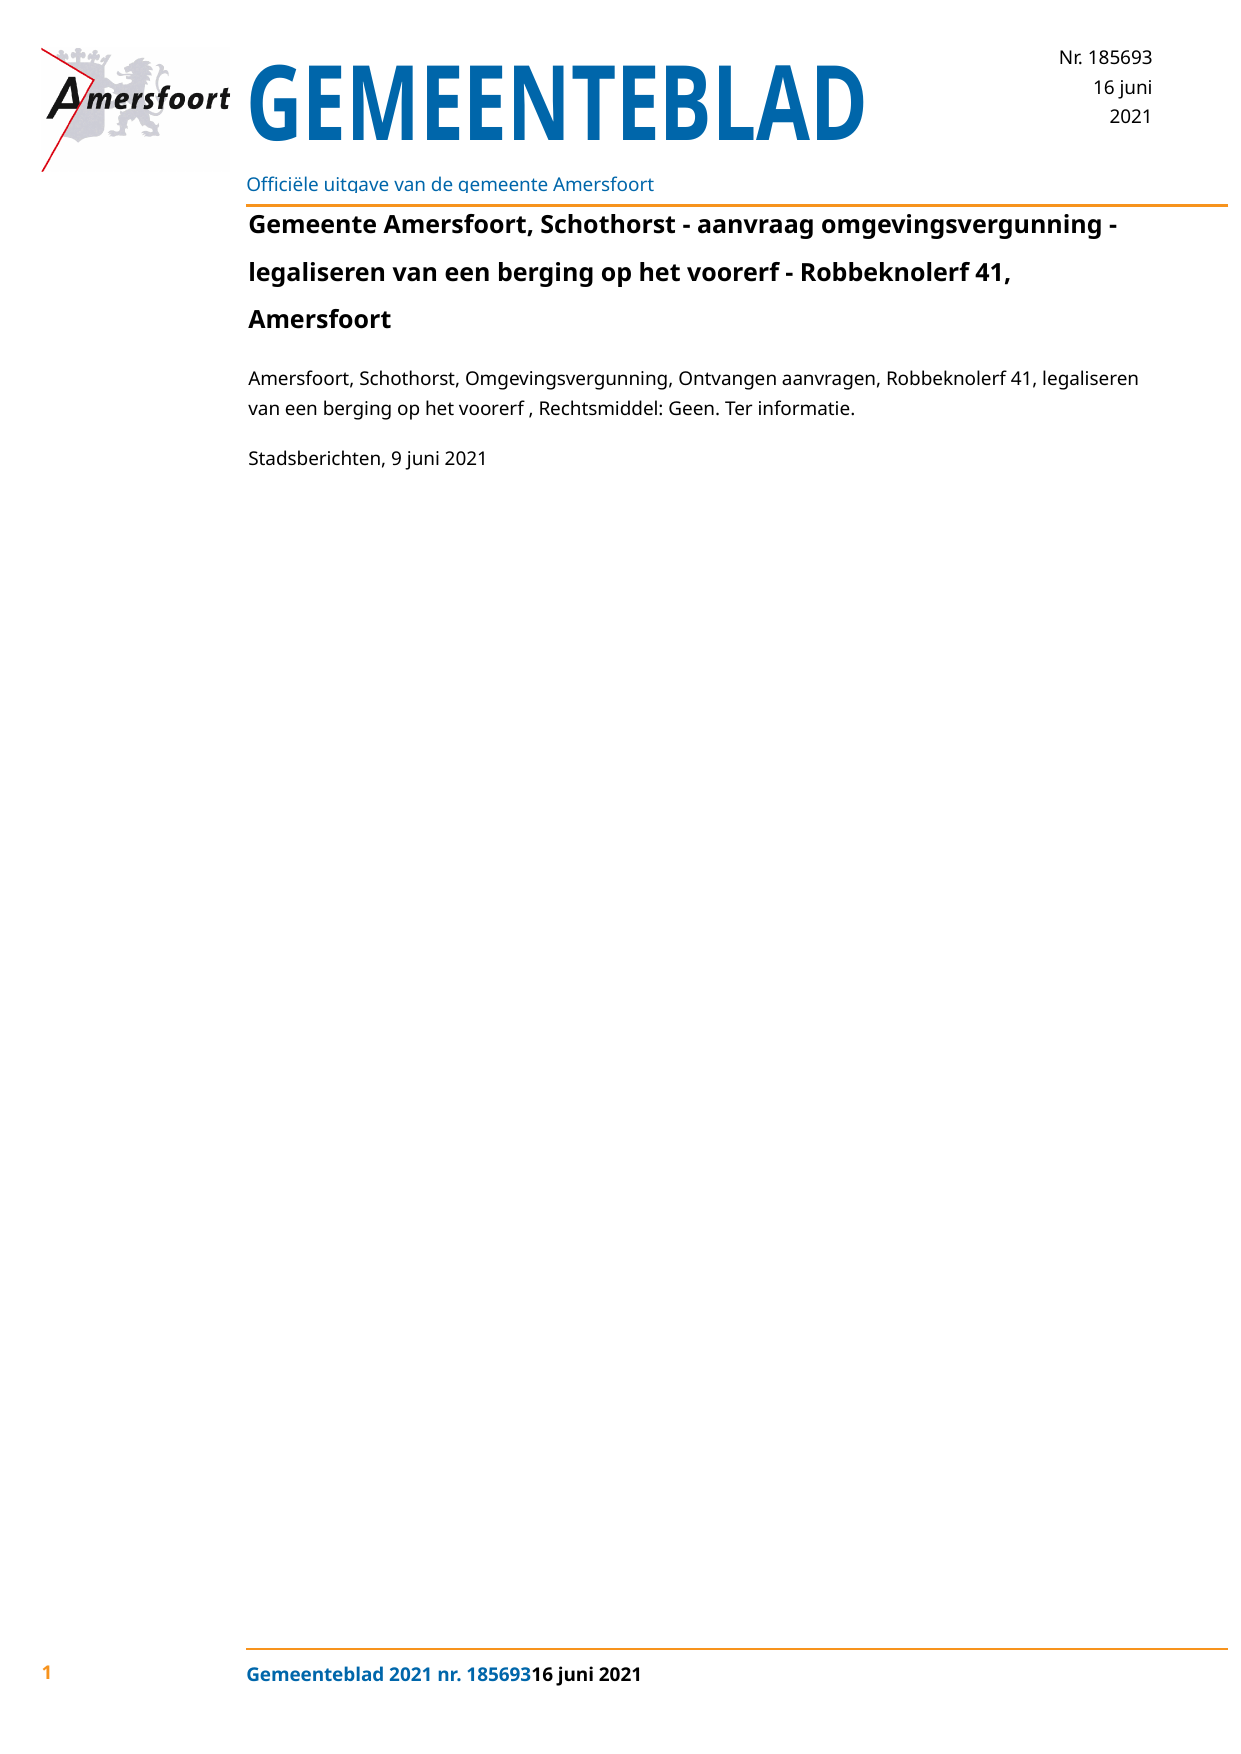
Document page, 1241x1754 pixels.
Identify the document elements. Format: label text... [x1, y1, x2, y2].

text Amersfoort, Schothorst, Omgevingsvergunning, Ontvangen aanvragen, Robbeknolerf 41, legaliseren van een berging op het voorerf , Rechtsmiddel: Geen. Ter informatie. [248, 366, 1152, 421]
text Stadsberichten, 9 juni 2021 [248, 446, 1152, 471]
picture [41, 47, 231, 172]
text Gemeente Amersfoort, Schothorst - aanvraag omgevingsvergunning - legaliseren van een berging op het voorerf - Robbeknolerf 41, Amersfoort [248, 207, 1152, 336]
